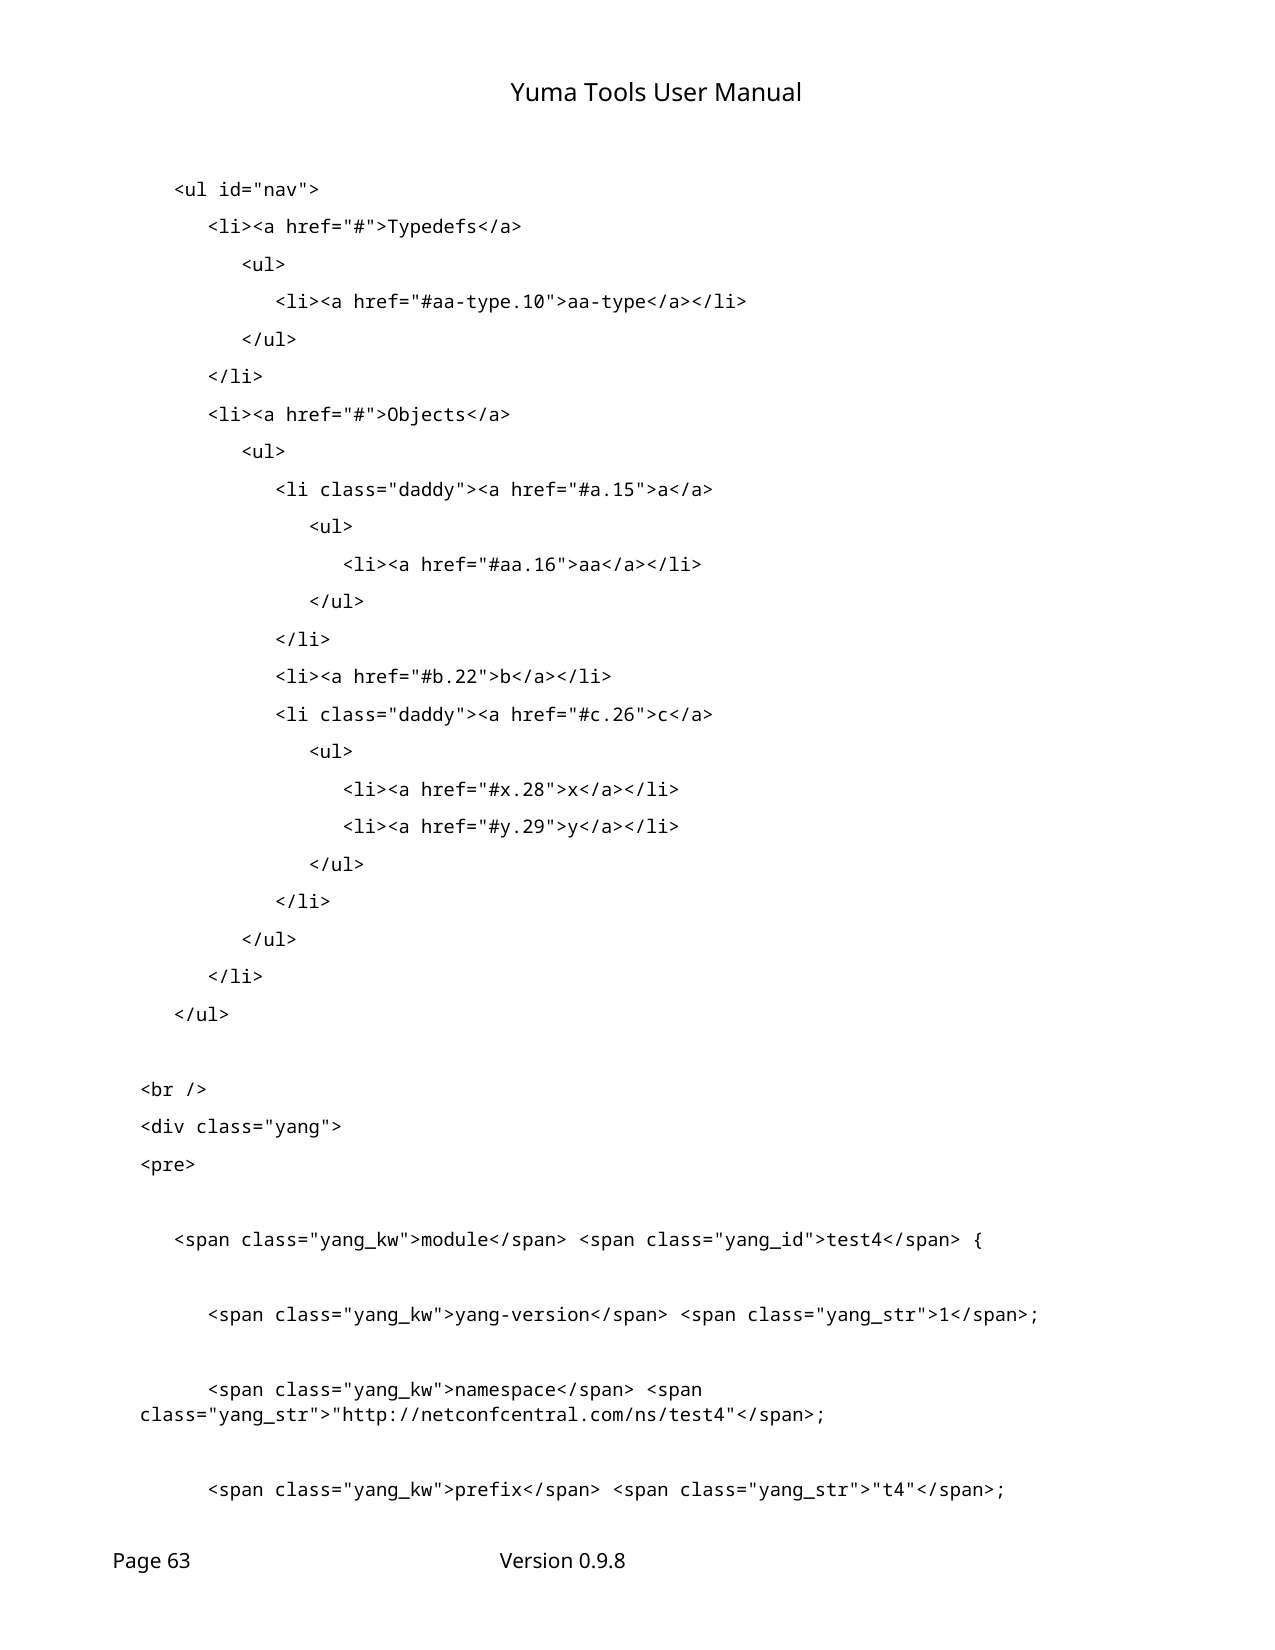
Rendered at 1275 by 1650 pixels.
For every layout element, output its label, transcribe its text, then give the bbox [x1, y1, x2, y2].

text <ul> [139, 251, 1200, 277]
text </li> [139, 888, 1200, 914]
text <li class="daddy"><a href="#a.15">a</a> [139, 476, 1200, 502]
text <li><a href="#x.28">x</a></li> [139, 776, 1200, 802]
text <ul id="nav"> [139, 176, 1200, 202]
text <ul> [139, 438, 1200, 464]
text <span class="yang_kw">prefix</span> <span class="yang_str">"t4"</span>; [139, 1477, 1200, 1502]
text </ul> [139, 1001, 1200, 1027]
text <ul> [139, 738, 1200, 764]
text </ul> [139, 926, 1200, 952]
text <li class="daddy"><a href="#c.26">c</a> [139, 701, 1200, 727]
text <span class="yang_kw">namespace</span> <span class="yang_str">"http://netconfcentral.com/ns/test4"</span>; [139, 1376, 1200, 1427]
text <pre> [139, 1151, 1200, 1177]
text </li> [139, 963, 1200, 989]
text <li><a href="#y.29">y</a></li> [139, 813, 1200, 839]
text <div class="yang"> [139, 1113, 1200, 1139]
text </ul> [139, 326, 1200, 352]
text <li><a href="#b.22">b</a></li> [139, 663, 1200, 689]
text <li><a href="#">Objects</a> [139, 401, 1200, 427]
text <li><a href="#aa.16">aa</a></li> [139, 551, 1200, 577]
text </li> [139, 363, 1200, 389]
text </ul> [139, 588, 1200, 614]
text <ul> [139, 513, 1200, 539]
text <span class="yang_kw">module</span> <span class="yang_id">test4</span> { [139, 1226, 1200, 1252]
text <br /> [139, 1076, 1200, 1102]
text </li> [139, 626, 1200, 652]
text </ul> [139, 851, 1200, 877]
text <li><a href="#aa-type.10">aa-type</a></li> [139, 288, 1200, 314]
text <li><a href="#">Typedefs</a> [139, 213, 1200, 239]
text <span class="yang_kw">yang-version</span> <span class="yang_str">1</span>; [139, 1301, 1200, 1327]
